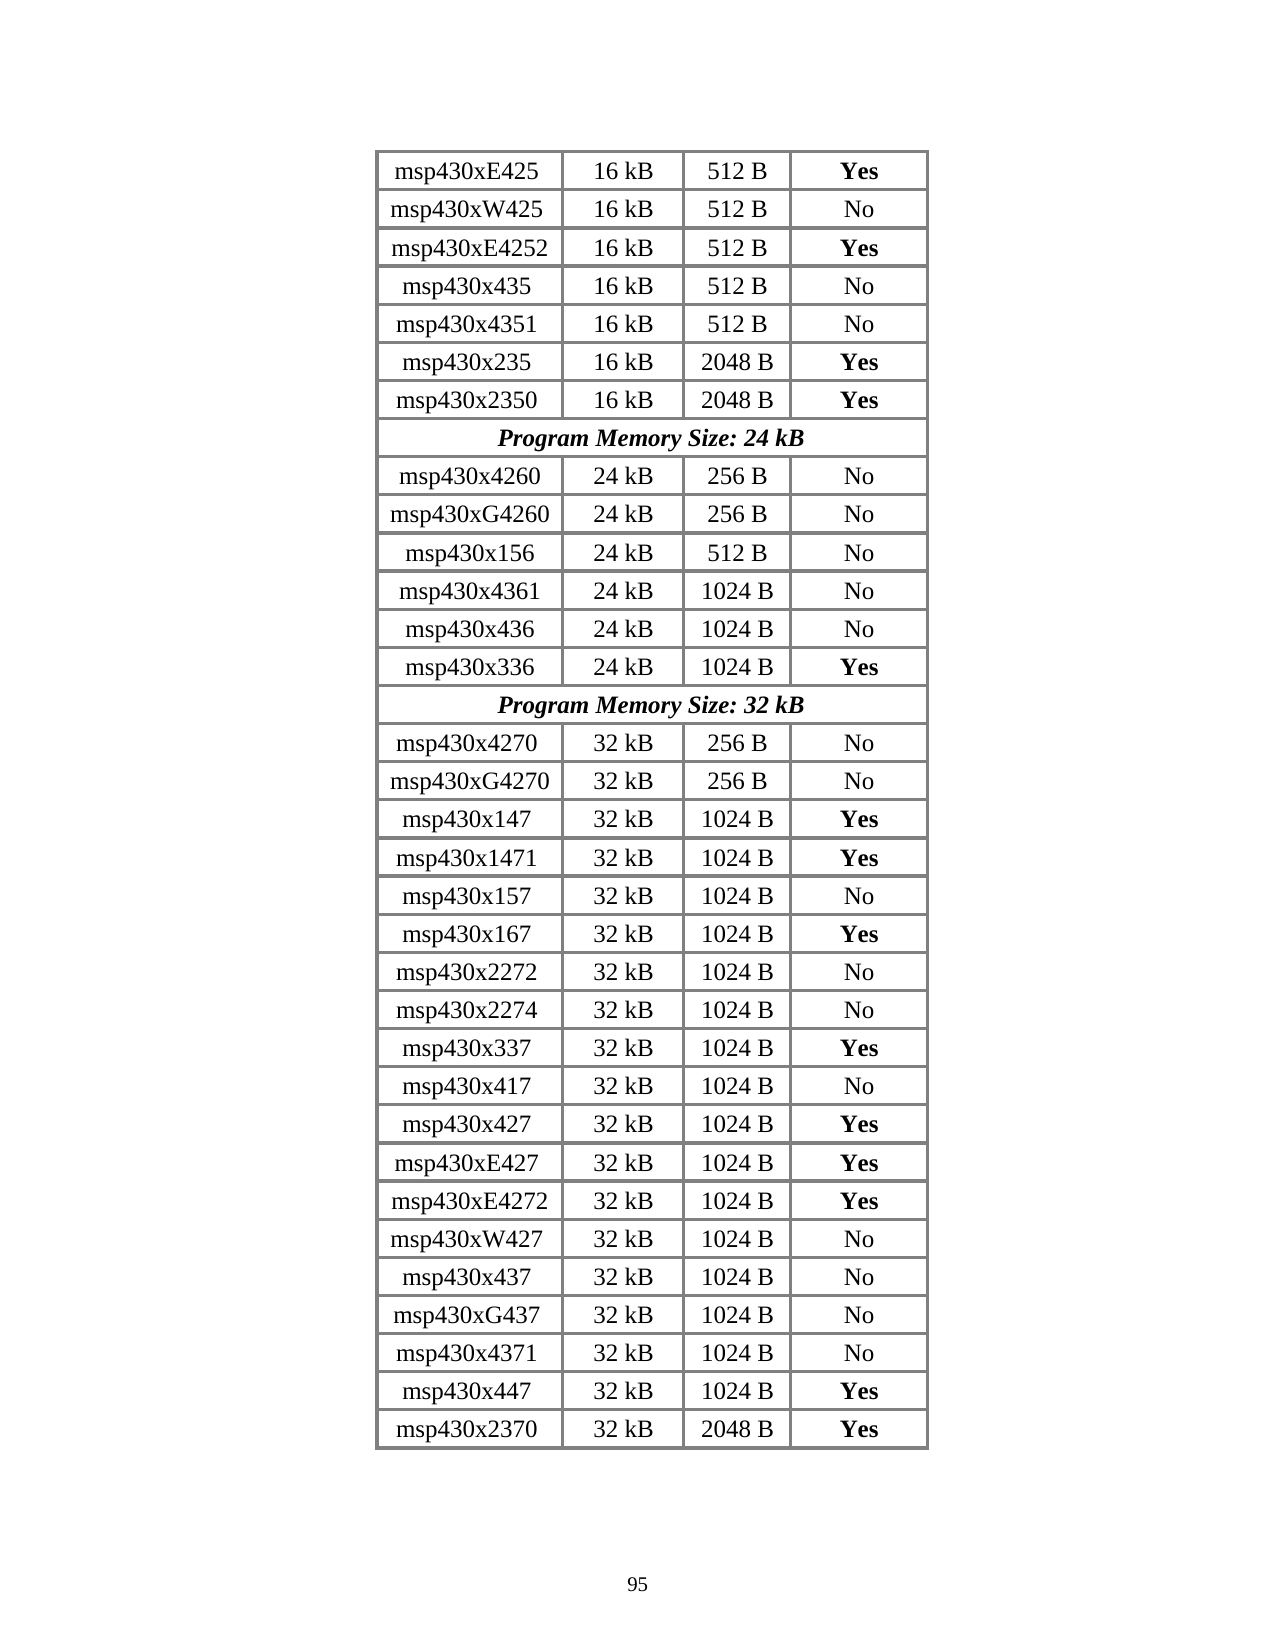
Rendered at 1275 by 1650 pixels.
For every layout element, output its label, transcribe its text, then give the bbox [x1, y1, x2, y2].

table_cell 1024 B [685, 573, 789, 607]
table_cell 16 kB [564, 191, 682, 226]
table_cell 512 B [685, 153, 789, 188]
table_cell 32 kB [564, 1030, 682, 1065]
table_cell msp430xE4272 [379, 1183, 561, 1217]
table_cell 16 kB [564, 344, 682, 379]
table_cell 32 kB [564, 1373, 682, 1408]
table_cell 1024 B [685, 1145, 789, 1179]
table_cell No [792, 992, 926, 1027]
table_cell No [792, 954, 926, 989]
table_cell 1024 B [685, 1335, 789, 1370]
table_cell msp430xG4260 [379, 496, 561, 531]
table_cell No [792, 1068, 926, 1103]
table_cell 1024 B [685, 1183, 789, 1217]
table_cell 32 kB [564, 878, 682, 912]
table_cell Yes [792, 801, 926, 836]
table_cell Yes [792, 1106, 926, 1141]
table_cell 16 kB [564, 268, 682, 302]
table_cell No [792, 1259, 926, 1294]
table_cell 32 kB [564, 725, 682, 760]
table_cell 16 kB [564, 153, 682, 188]
table_cell msp430x2272 [379, 954, 561, 989]
table_cell 1024 B [685, 1297, 789, 1332]
table_cell 32 kB [564, 1183, 682, 1217]
table_cell 1024 B [685, 916, 789, 951]
table_cell 32 kB [564, 992, 682, 1027]
table_cell 16 kB [564, 230, 682, 264]
table_cell Yes [792, 840, 926, 874]
table_cell msp430xW425 [379, 191, 561, 226]
table_cell msp430xW427 [379, 1221, 561, 1256]
table_cell Yes [792, 1030, 926, 1065]
table_cell 512 B [685, 230, 789, 264]
table_cell No [792, 1221, 926, 1256]
table_cell msp430x417 [379, 1068, 561, 1103]
table_cell 256 B [685, 496, 789, 531]
table_cell 2048 B [685, 1411, 789, 1446]
table_cell 32 kB [564, 1068, 682, 1103]
table_cell msp430x336 [379, 649, 561, 684]
table_cell No [792, 1297, 926, 1332]
table_cell msp430x1471 [379, 840, 561, 874]
table_cell msp430xE427 [379, 1145, 561, 1179]
table_cell msp430x167 [379, 916, 561, 951]
table_cell 256 B [685, 458, 789, 493]
table_cell msp430x435 [379, 268, 561, 302]
table_cell Yes [792, 1145, 926, 1179]
table_cell 1024 B [685, 649, 789, 684]
table_cell msp430xE425 [379, 153, 561, 188]
table_cell No [792, 306, 926, 341]
table_cell 32 kB [564, 1411, 682, 1446]
table_cell 32 kB [564, 1221, 682, 1256]
table_cell 24 kB [564, 458, 682, 493]
table_cell 32 kB [564, 763, 682, 798]
table_cell 2048 B [685, 344, 789, 379]
table_cell 16 kB [564, 306, 682, 341]
table_cell msp430x235 [379, 344, 561, 379]
table_cell 512 B [685, 191, 789, 226]
table_cell No [792, 496, 926, 531]
table_cell No [792, 268, 926, 302]
table_cell msp430x337 [379, 1030, 561, 1065]
table_cell No [792, 458, 926, 493]
table_cell No [792, 535, 926, 569]
table_cell 1024 B [685, 992, 789, 1027]
table_cell No [792, 1335, 926, 1370]
table_cell 24 kB [564, 649, 682, 684]
table_cell 32 kB [564, 1106, 682, 1141]
table_cell Program Memory Size: 32 kB [379, 687, 926, 722]
table_cell msp430xE4252 [379, 230, 561, 264]
table_cell 512 B [685, 535, 789, 569]
table_cell Yes [792, 1373, 926, 1408]
table_cell 24 kB [564, 611, 682, 646]
table_cell msp430x157 [379, 878, 561, 912]
table_cell 512 B [685, 306, 789, 341]
table_cell msp430x156 [379, 535, 561, 569]
table_cell Yes [792, 649, 926, 684]
table_cell msp430x4361 [379, 573, 561, 607]
table_cell 24 kB [564, 535, 682, 569]
table_cell Yes [792, 230, 926, 264]
table_cell msp430x4351 [379, 306, 561, 341]
table_cell 256 B [685, 763, 789, 798]
table_cell Yes [792, 344, 926, 379]
table_cell 1024 B [685, 840, 789, 874]
table_cell 32 kB [564, 801, 682, 836]
table_cell No [792, 191, 926, 226]
table_cell Program Memory Size: 24 kB [379, 420, 926, 455]
table_cell No [792, 611, 926, 646]
table_cell msp430x427 [379, 1106, 561, 1141]
table_cell msp430x4371 [379, 1335, 561, 1370]
table_cell 32 kB [564, 1335, 682, 1370]
table_cell 256 B [685, 725, 789, 760]
table_cell 2048 B [685, 382, 789, 417]
table_cell msp430x4270 [379, 725, 561, 760]
table_cell msp430xG437 [379, 1297, 561, 1332]
table_cell 24 kB [564, 573, 682, 607]
table_cell 1024 B [685, 954, 789, 989]
table_cell 1024 B [685, 878, 789, 912]
table_cell 16 kB [564, 382, 682, 417]
table_cell 32 kB [564, 1259, 682, 1294]
table_cell Yes [792, 1183, 926, 1217]
table_cell 32 kB [564, 1297, 682, 1332]
table_cell Yes [792, 916, 926, 951]
table_cell 32 kB [564, 916, 682, 951]
table_cell 24 kB [564, 496, 682, 531]
table_cell 1024 B [685, 1221, 789, 1256]
table_cell 32 kB [564, 840, 682, 874]
table_cell msp430x2274 [379, 992, 561, 1027]
table_cell msp430x147 [379, 801, 561, 836]
table_cell msp430x436 [379, 611, 561, 646]
table_cell 1024 B [685, 1259, 789, 1294]
table_cell No [792, 573, 926, 607]
table_cell msp430x4260 [379, 458, 561, 493]
table_cell msp430x2350 [379, 382, 561, 417]
table_cell 1024 B [685, 1030, 789, 1065]
table_cell msp430x447 [379, 1373, 561, 1408]
table_cell 1024 B [685, 1373, 789, 1408]
table_cell msp430x2370 [379, 1411, 561, 1446]
table_cell 1024 B [685, 1106, 789, 1141]
table_cell msp430xG4270 [379, 763, 561, 798]
table_cell Yes [792, 153, 926, 188]
table_cell Yes [792, 382, 926, 417]
table_cell 32 kB [564, 954, 682, 989]
table_cell Yes [792, 1411, 926, 1446]
table_cell 1024 B [685, 801, 789, 836]
table_cell 32 kB [564, 1145, 682, 1179]
table_cell No [792, 725, 926, 760]
table_cell msp430x437 [379, 1259, 561, 1294]
table_cell 1024 B [685, 611, 789, 646]
table_cell 512 B [685, 268, 789, 302]
table_cell 1024 B [685, 1068, 789, 1103]
table_cell No [792, 878, 926, 912]
table_cell No [792, 763, 926, 798]
